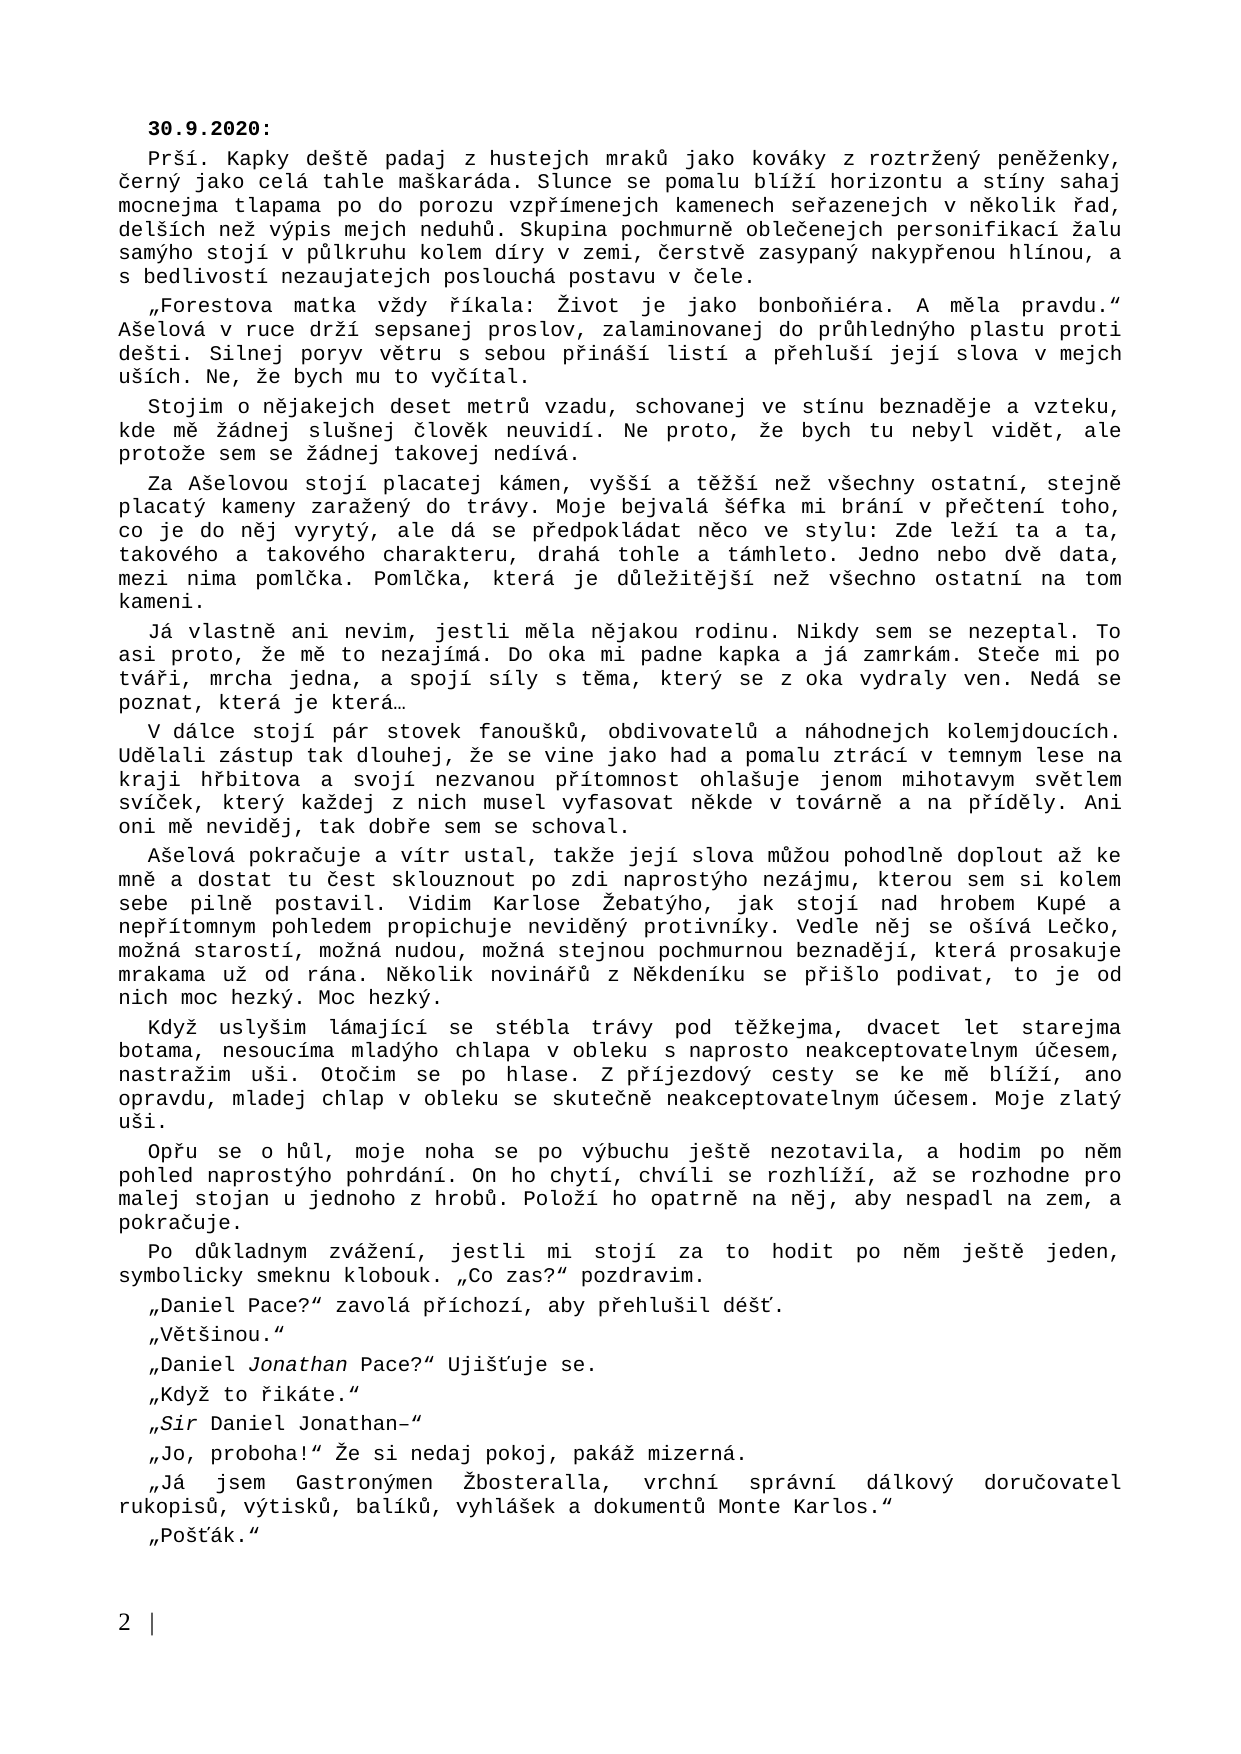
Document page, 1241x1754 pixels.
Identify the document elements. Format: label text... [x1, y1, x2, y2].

text „Pošťák.“ [118, 1526, 1122, 1549]
text Prší. Kapky deště padaj z hustejch mraků jako kováky z roztržený peněženky, černý jako celá tahle maškaráda. Slunce se pomalu blíží horizontu a stíny sahaj mocnejma tlapama po do porozu vzpřímenejch kamenech seřazenejch v několik řad, delších než výpis mejch neduhů. Skupina pochmurně oblečenejch personifikací žalu samýho stojí v půlkruhu kolem díry v zemi, čerstvě zasypaný nakypřenou hlínou, a s bedlivostí nezaujatejch poslouchá postavu v čele. [118, 148, 1122, 289]
text Já vlastně ani nevim, jestli měla nějakou rodinu. Nikdy sem se nezeptal. To asi proto, že mě to nezajímá. Do oka mi padne kapka a já zamrkám. Steče mi po tváři, mrcha jedna, a spojí síly s těma, který se z oka vydraly ven. Nedá se poznat, která je která… [118, 621, 1122, 715]
text V dálce stojí pár stovek fanoušků, obdivovatelů a náhodnejch kolemjdoucích. Udělali zástup tak dlouhej, že se vine jako had a pomalu ztrácí v temnym lese na kraji hřbitova a svojí nezvanou přítomnost ohlašuje jenom mihotavym světlem svíček, který každej z nich musel vyfasovat někde v továrně a na příděly. Ani oni mě neviděj, tak dobře sem se schoval. [118, 721, 1122, 839]
text Stojim o nějakejch deset metrů vzadu, schovanej ve stínu beznaděje a vzteku, kde mě žádnej slušnej člověk neuvidí. Ne proto, že bych tu nebyl vidět, ale protože sem se žádnej takovej nedívá. [118, 396, 1122, 467]
text „Forestova matka vždy říkala: Život je jako bonboňiéra. A měla pravdu.“ Ašelová v ruce drží sepsanej proslov, zalaminovanej do průhlednýho plastu proti dešti. Silnej poryv větru s sebou přináší listí a přehluší její slova v mejch uších. Ne, že bych mu to vyčítal. [118, 296, 1122, 390]
text Ašelová pokračuje a vítr ustal, takže její slova můžou pohodlně doplout až ke mně a dostat tu čest sklouznout po zdi naprostýho nezájmu, kterou sem si kolem sebe pilně postavil. Vidim Karlose Žebatýho, jak stojí nad hrobem Kupé a nepřítomnym pohledem propichuje neviděný protivníky. Vedle něj se ošívá Lečko, možná starostí, možná nudou, možná stejnou pochmurnou beznadějí, která prosakuje mrakama už od rána. Několik novinářů z Někdeníku se přišlo podivat, to je od nich moc hezký. Moc hezký. [118, 845, 1122, 1011]
text „Jo, proboha!“ Že si nedaj pokoj, pakáž mizerná. [118, 1443, 1122, 1466]
text „Když to řikáte.“ [118, 1383, 1122, 1407]
text Když uslyšim lámající se stébla trávy pod těžkejma, dvacet let starejma botama, nesoucíma mladýho chlapa v obleku s naprosto neakceptovatelnym účesem, nastražim uši. Otočim se po hlase. Z příjezdový cesty se ke mě blíží, ano opravdu, mladej chlap v obleku se skutečně neakceptovatelnym účesem. Moje zlatý uši. [118, 1017, 1122, 1135]
text 30.9.2020: [118, 118, 1122, 142]
text Po důkladnym zvážení, jestli mi stojí za to hodit po něm ještě jeden, symbolicky smeknu klobouk. „Co zas?“ pozdravim. [118, 1242, 1122, 1289]
text „Daniel Jonathan Pace?“ Ujišťuje se. [118, 1354, 1122, 1378]
text „Sir Daniel Jonathan–“ [118, 1413, 1122, 1437]
text „Já jsem Gastronýmen Žbosteralla, vrchní správní dálkový doručovatel rukopisů, výtisků, balíků, vyhlášek a dokumentů Monte Karlos.“ [118, 1472, 1122, 1519]
text „Většinou.“ [118, 1324, 1122, 1348]
text Za Ašelovou stojí placatej kámen, vyšší a těžší než všechny ostatní, stejně placatý kameny zaražený do trávy. Moje bejvalá šéfka mi brání v přečtení toho, co je do něj vyrytý, ale dá se předpokládat něco ve stylu: Zde leží ta a ta, takového a takového charakteru, drahá tohle a támhleto. Jedno nebo dvě data, mezi nima pomlčka. Pomlčka, která je důležitější než všechno ostatní na tom kameni. [118, 473, 1122, 615]
text Opřu se o hůl, moje noha se po výbuchu ještě nezotavila, a hodim po něm pohled naprostýho pohrdání. On ho chytí, chvíli se rozhlíží, až se rozhodne pro malej stojan u jednoho z hrobů. Položí ho opatrně na něj, aby nespadl na zem, a pokračuje. [118, 1141, 1122, 1236]
text „Daniel Pace?“ zavolá příchozí, aby přehlušil déšť. [118, 1295, 1122, 1318]
